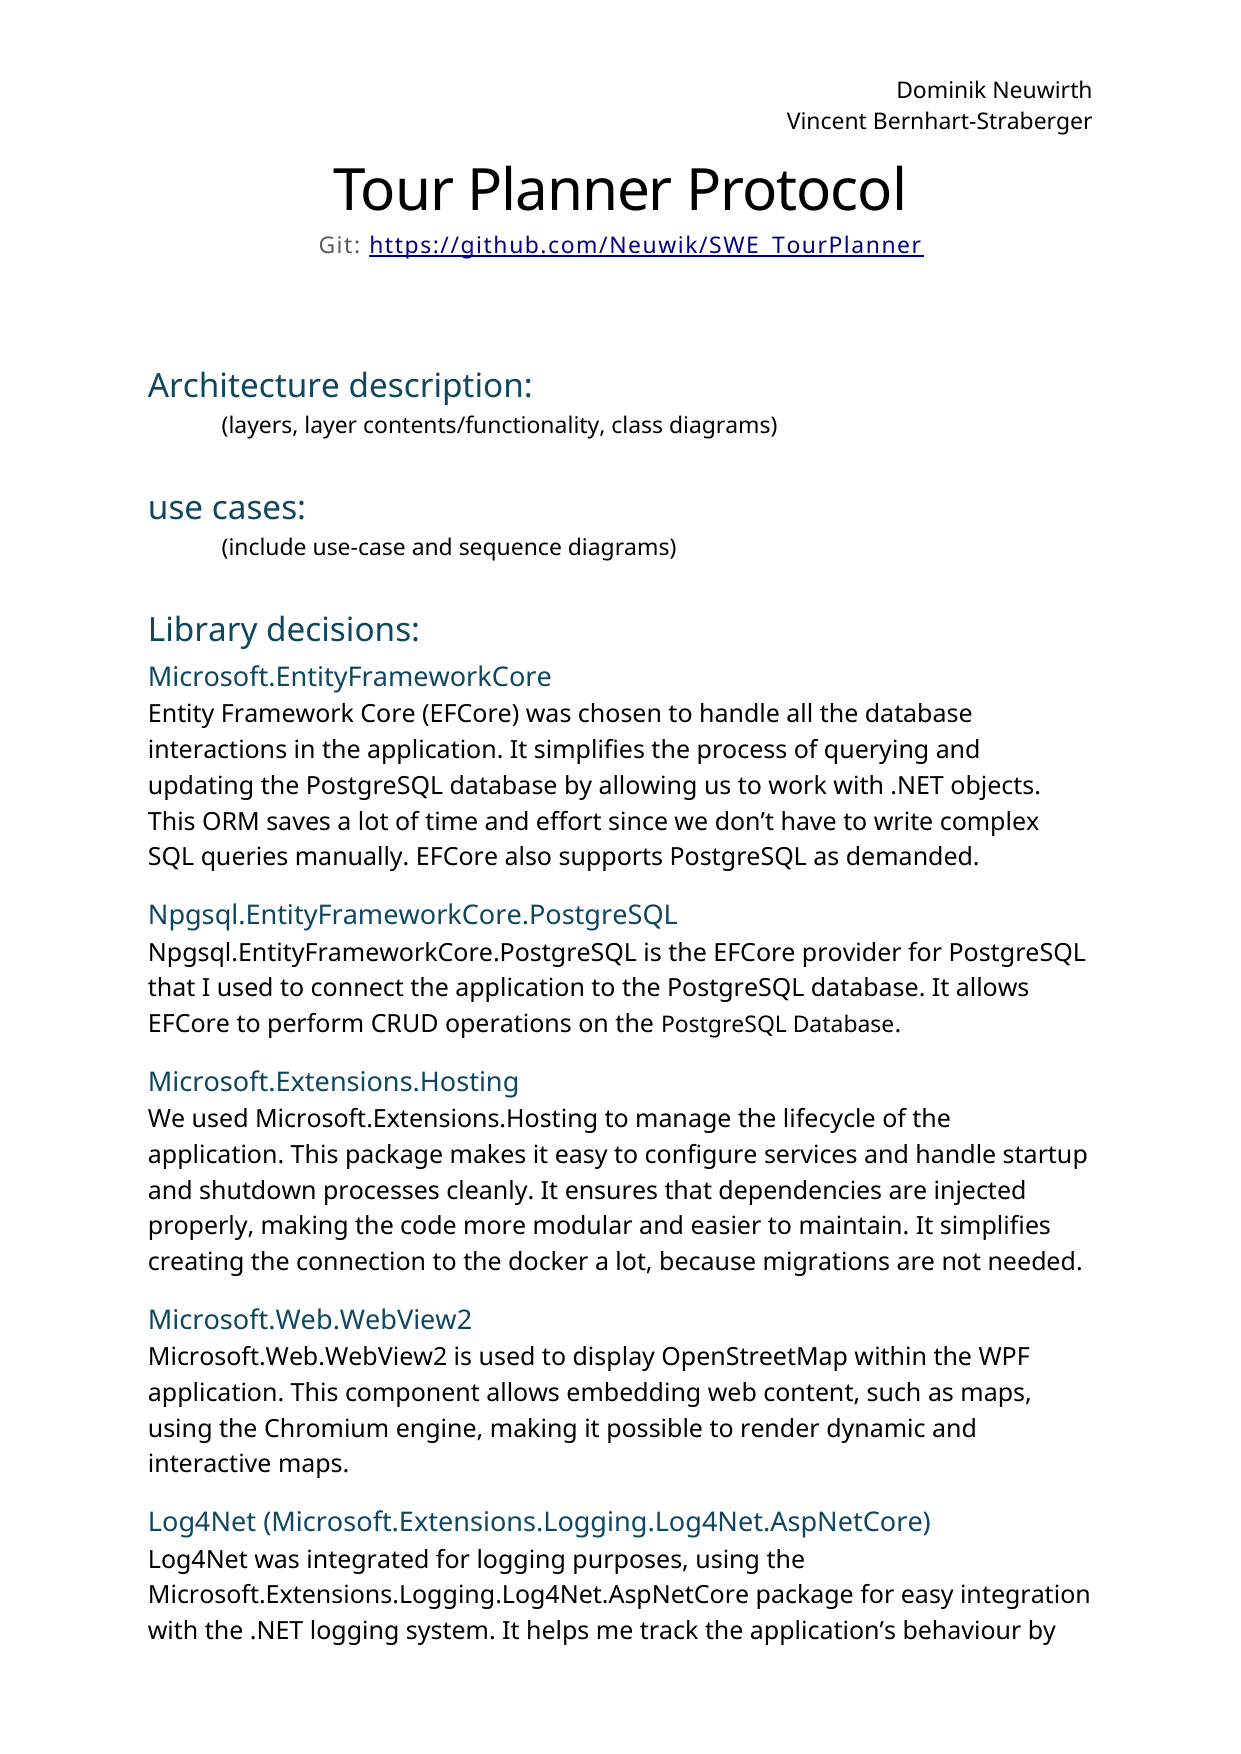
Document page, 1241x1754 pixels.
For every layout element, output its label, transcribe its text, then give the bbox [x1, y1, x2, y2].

text Log4Net was integrated for logging purposes, using the Microsoft.Extensions.Logging.Log4Net.AspNetCore package for easy integration with the .NET logging system. It helps me track the application’s behaviour by [148, 1541, 1093, 1647]
subtitle Microsoft.Extensions.Hosting [148, 1062, 1093, 1099]
subtitle Microsoft.EntityFrameworkCore [148, 657, 1093, 694]
subtitle Library decisions: [148, 606, 1093, 651]
subtitle Microsoft.Web.WebView2 [148, 1300, 1093, 1337]
text (include use-case and sequence diagrams) [148, 531, 1093, 562]
subtitle Log4Net (Microsoft.Extensions.Logging.Log4Net.AspNetCore) [148, 1503, 1093, 1539]
text Tour Planner Protocol Git: https://github.com/Neuwik/SWE_TourPlanner [148, 148, 1093, 260]
text (layers, layer contents/functionality, class diagrams) [148, 409, 1093, 440]
text We used Microsoft.Extensions.Hosting to manage the lifecycle of the application. This package makes it easy to configure services and handle startup and shutdown processes cleanly. It ensures that dependencies are injected properly, making the code more modular and easier to maintain. It simplifies creating the connection to the docker a lot, because migrations are not needed. [148, 1101, 1093, 1278]
text Entity Framework Core (EFCore) was chosen to handle all the database interactions in the application. It simplifies the process of querying and updating the PostgreSQL database by allowing us to work with .NET objects. This ORM saves a lot of time and effort since we don’t have to write complex SQL queries manually. EFCore also supports PostgreSQL as demanded. [148, 696, 1093, 873]
text Npgsql.EntityFrameworkCore.PostgreSQL is the EFCore provider for PostgreSQL that I used to connect the application to the PostgreSQL database. It allows EFCore to perform CRUD operations on the PostgreSQL Database. [148, 934, 1093, 1040]
subtitle Npgsql.EntityFrameworkCore.PostgreSQL [148, 896, 1093, 932]
text Microsoft.Web.WebView2 is used to display OpenStreetMap within the WPF application. This component allows embedding web content, such as maps, using the Chromium engine, making it possible to render dynamic and interactive maps. [148, 1339, 1093, 1480]
subtitle Architecture description: [148, 361, 1093, 407]
subtitle use cases: [148, 483, 1093, 529]
